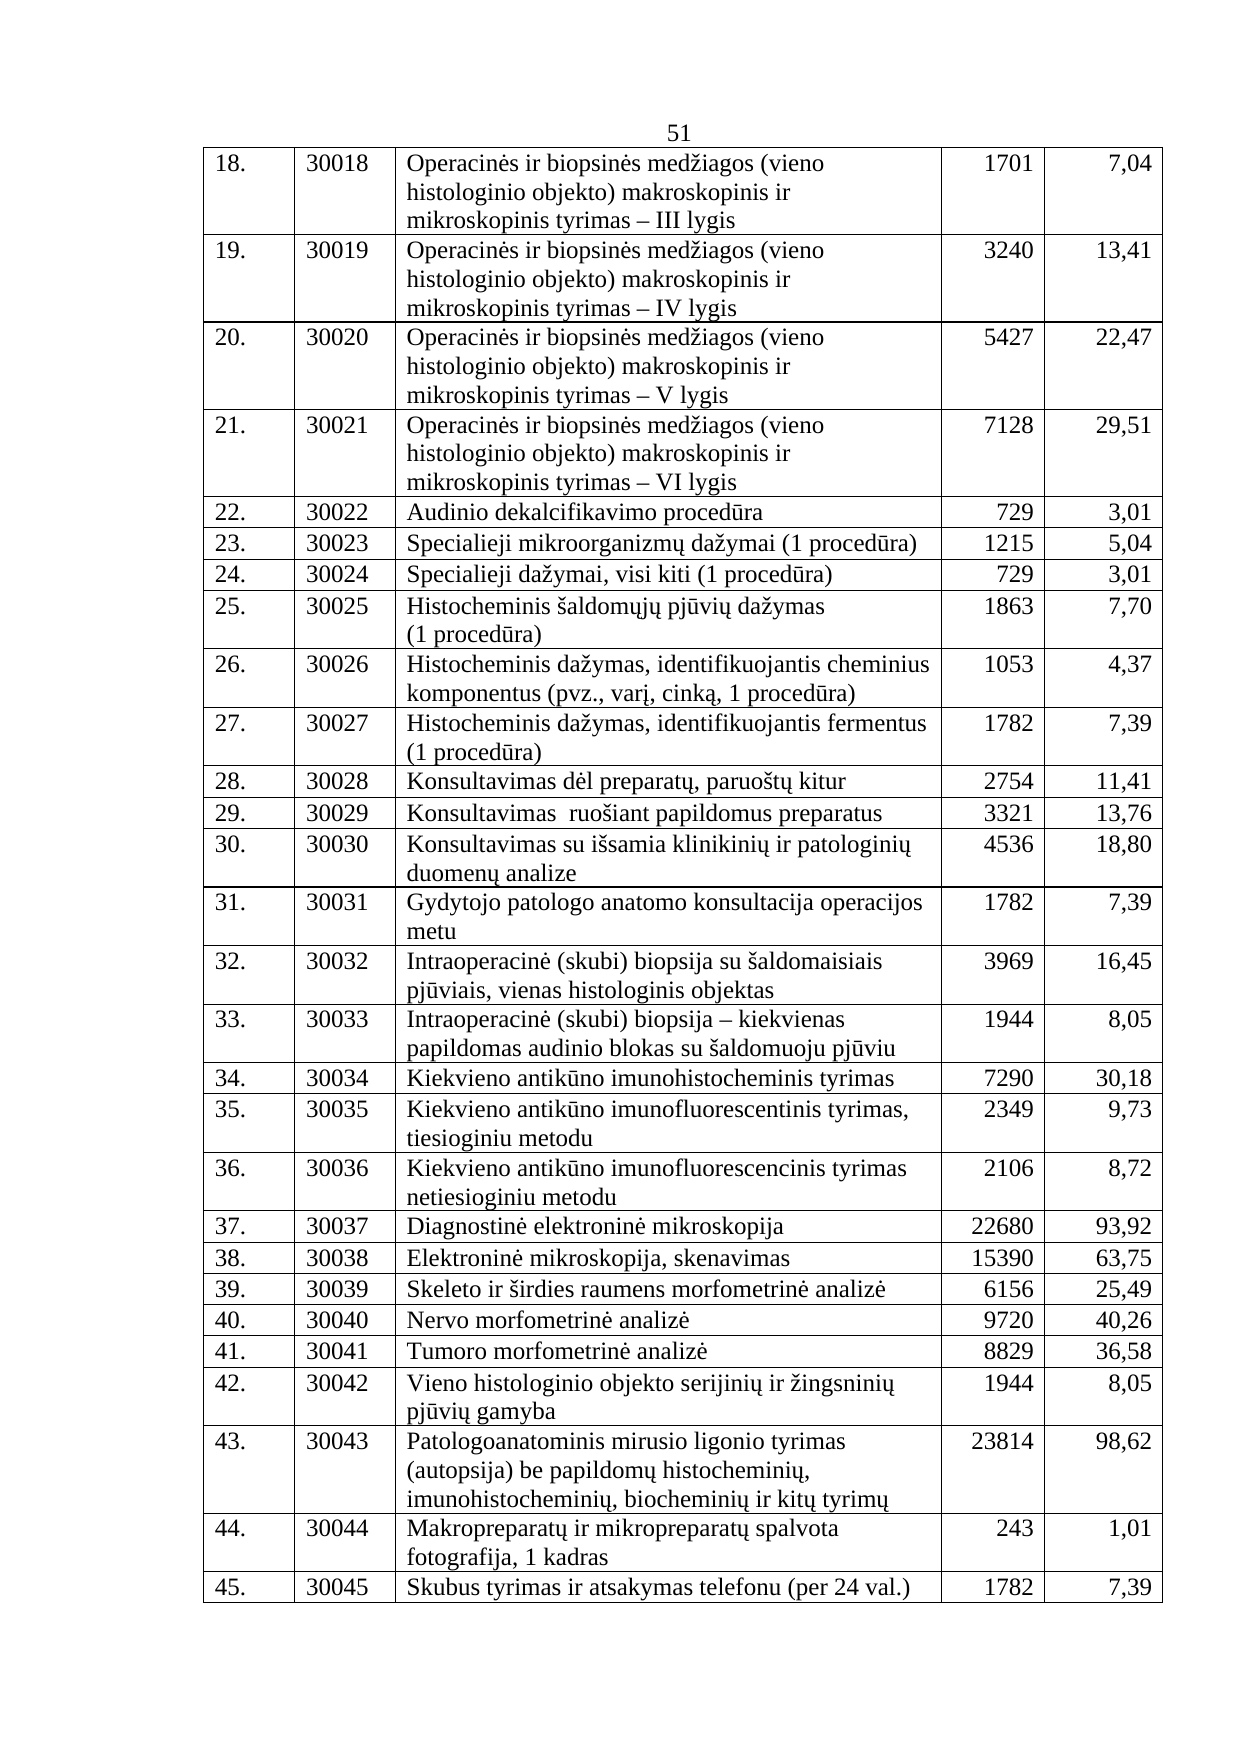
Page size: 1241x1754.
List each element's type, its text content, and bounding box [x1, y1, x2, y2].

table_cell 30039 [295, 1274, 395, 1304]
table_cell 7,04 [1045, 148, 1162, 234]
table_cell 30044 [295, 1514, 395, 1571]
table_cell 1782 [942, 1572, 1044, 1602]
table_cell Tumoro morfometrinė analizė [396, 1336, 941, 1367]
table_cell 30041 [295, 1336, 395, 1367]
table_cell [1163, 828, 1240, 886]
table_cell 2106 [942, 1153, 1044, 1210]
table_cell Makropreparatų ir mikropreparatų spalvota fotografija, 1 kadras [396, 1514, 941, 1571]
table_cell 35. [204, 1094, 294, 1152]
table_cell 7,39 [1045, 1572, 1162, 1602]
table_cell 8,05 [1045, 1005, 1162, 1062]
table_cell 30043 [295, 1426, 395, 1512]
table_cell 1701 [942, 148, 1044, 234]
table_cell 22680 [942, 1211, 1044, 1242]
table_cell 26. [204, 649, 294, 707]
table_cell 39. [204, 1274, 294, 1304]
table_cell 23814 [942, 1426, 1044, 1512]
table_cell 30026 [295, 649, 395, 707]
table_cell 30033 [295, 1005, 395, 1062]
table_cell Specialieji dažymai, visi kiti (1 procedūra) [396, 560, 941, 590]
table_cell 3969 [942, 946, 1044, 1003]
table_cell 30025 [295, 591, 395, 648]
table_cell 30,18 [1045, 1063, 1162, 1093]
table_cell 22. [204, 497, 294, 527]
table_cell [1163, 765, 1240, 797]
table_cell Kiekvieno antikūno imunohistocheminis tyrimas [396, 1063, 941, 1093]
table_cell 15390 [942, 1243, 1044, 1273]
table_cell [1163, 797, 1240, 828]
table_cell 98,62 [1045, 1426, 1162, 1512]
table_cell Operacinės ir biopsinės medžiagos (vieno histologinio objekto) makroskopinis ir mikroskopinis tyrimas – V lygis [396, 323, 941, 409]
table_cell [1163, 945, 1240, 1003]
table_cell 27. [204, 708, 294, 765]
table_cell 30029 [295, 798, 395, 828]
table_cell Diagnostinė elektroninė mikroskopija [396, 1211, 941, 1242]
table_cell 1944 [942, 1005, 1044, 1062]
table_cell 18. [204, 148, 294, 234]
table_cell 30023 [295, 528, 395, 558]
table_cell 30019 [295, 235, 395, 321]
table_cell 8,05 [1045, 1368, 1162, 1425]
table_cell Histocheminis šaldomųjų pjūvių dažymas (1 procedūra) [396, 591, 941, 648]
table_cell 41. [204, 1336, 294, 1367]
table_cell [1163, 1062, 1240, 1093]
table_cell Operacinės ir biopsinės medžiagos (vieno histologinio objekto) makroskopinis ir mikroskopinis tyrimas – IV lygis [396, 235, 941, 321]
table_cell [1163, 1093, 1240, 1152]
table_cell [1163, 321, 1240, 409]
table_cell 16,45 [1045, 946, 1162, 1003]
table_cell 30. [204, 829, 294, 886]
table_cell 11,41 [1045, 766, 1162, 797]
table_cell Elektroninė mikroskopija, skenavimas [396, 1243, 941, 1273]
table_cell 23. [204, 528, 294, 558]
table_cell 7290 [942, 1063, 1044, 1093]
table_cell Operacinės ir biopsinės medžiagos (vieno histologinio objekto) makroskopinis ir mikroskopinis tyrimas – III lygis [396, 148, 941, 234]
table_cell 28. [204, 766, 294, 797]
table_cell 30022 [295, 497, 395, 527]
table_cell [1163, 527, 1240, 558]
table_cell 30027 [295, 708, 395, 765]
table_cell 7,39 [1045, 708, 1162, 765]
table_cell 30034 [295, 1063, 395, 1093]
table_cell 8829 [942, 1336, 1044, 1367]
table_cell [1163, 1513, 1240, 1571]
table_cell 30037 [295, 1211, 395, 1242]
table_cell 25. [204, 591, 294, 648]
table_cell 30040 [295, 1305, 395, 1335]
table_cell 21. [204, 410, 294, 496]
table_cell 3,01 [1045, 497, 1162, 527]
table_cell Kiekvieno antikūno imunofluorescencinis tyrimas netiesioginiu metodu [396, 1153, 941, 1210]
table_cell 20. [204, 323, 294, 409]
table_cell 1215 [942, 528, 1044, 558]
table_cell Audinio dekalcifikavimo procedūra [396, 497, 941, 527]
table_cell 30021 [295, 410, 395, 496]
table_cell Skubus tyrimas ir atsakymas telefonu (per 24 val.) [396, 1572, 941, 1602]
table_cell 38. [204, 1243, 294, 1273]
table_cell [1163, 1242, 1240, 1273]
table_cell 31. [204, 888, 294, 945]
table_cell 30045 [295, 1572, 395, 1602]
table_cell [1163, 590, 1240, 648]
table_cell Skeleto ir širdies raumens morfometrinė analizė [396, 1274, 941, 1304]
table_cell 1944 [942, 1368, 1044, 1425]
table_cell [1163, 1152, 1240, 1210]
table_cell 13,76 [1045, 798, 1162, 828]
table_cell 9720 [942, 1305, 1044, 1335]
table_cell [1163, 1425, 1240, 1512]
table_cell 30018 [295, 148, 395, 234]
table_cell 1863 [942, 591, 1044, 648]
table_cell 30028 [295, 766, 395, 797]
table_cell [1163, 1571, 1240, 1602]
table_cell [1163, 1273, 1240, 1304]
table_cell 7,70 [1045, 591, 1162, 648]
table_cell [1163, 409, 1240, 496]
table_cell 30031 [295, 888, 395, 945]
table_cell 36. [204, 1153, 294, 1210]
table_cell 8,72 [1045, 1153, 1162, 1210]
table_cell 33. [204, 1005, 294, 1062]
table_cell 7128 [942, 410, 1044, 496]
table_cell 40. [204, 1305, 294, 1335]
table_cell 7,39 [1045, 888, 1162, 945]
table_cell 1053 [942, 649, 1044, 707]
table_cell 19. [204, 235, 294, 321]
table_cell 43. [204, 1426, 294, 1512]
table_cell 1782 [942, 708, 1044, 765]
table_cell Gydytojo patologo anatomo konsultacija operacijos metu [396, 888, 941, 945]
table_cell 30036 [295, 1153, 395, 1210]
table_cell Histocheminis dažymas, identifikuojantis fermentus (1 procedūra) [396, 708, 941, 765]
table_cell Kiekvieno antikūno imunofluorescentinis tyrimas, tiesioginiu metodu [396, 1094, 941, 1152]
table_cell Konsultavimas dėl preparatų, paruoštų kitur [396, 766, 941, 797]
table_cell [1163, 1367, 1240, 1425]
table_cell 30024 [295, 560, 395, 590]
table_cell [1163, 1335, 1240, 1367]
table_cell 243 [942, 1514, 1044, 1571]
table_cell Vieno histologinio objekto serijinių ir žingsninių pjūvių gamyba [396, 1368, 941, 1425]
table_cell Intraoperacinė (skubi) biopsija su šaldomaisiais pjūviais, vienas histologinis objektas [396, 946, 941, 1003]
table_cell [1163, 496, 1240, 527]
table_cell 4536 [942, 829, 1044, 886]
table_cell 5,04 [1045, 528, 1162, 558]
table_cell 2349 [942, 1094, 1044, 1152]
table_cell [1163, 1210, 1240, 1242]
table_cell Specialieji mikroorganizmų dažymai (1 procedūra) [396, 528, 941, 558]
table_cell [1163, 234, 1240, 321]
table_cell 1782 [942, 888, 1044, 945]
table_cell 30038 [295, 1243, 395, 1273]
table_cell 18,80 [1045, 829, 1162, 886]
table_cell 6156 [942, 1274, 1044, 1304]
table_cell [1163, 648, 1240, 707]
table_cell [1163, 707, 1240, 765]
table_cell 44. [204, 1514, 294, 1571]
table_cell 1,01 [1045, 1514, 1162, 1571]
table_cell 3,01 [1045, 560, 1162, 590]
table_cell 3321 [942, 798, 1044, 828]
table_cell [1163, 559, 1240, 590]
table_cell Nervo morfometrinė analizė [396, 1305, 941, 1335]
table_cell 32. [204, 946, 294, 1003]
table_cell 30030 [295, 829, 395, 886]
table_cell Konsultavimas su išsamia klinikinių ir patologinių duomenų analize [396, 829, 941, 886]
table_cell [1163, 886, 1240, 945]
table_cell Histocheminis dažymas, identifikuojantis cheminius komponentus (pvz., varį, cinką, 1 procedūra) [396, 649, 941, 707]
table_cell 2754 [942, 766, 1044, 797]
table_cell 30042 [295, 1368, 395, 1425]
table_cell [1163, 1304, 1240, 1335]
table_cell Intraoperacinė (skubi) biopsija – kiekvienas papildomas audinio blokas su šaldomuoju pjūviu [396, 1005, 941, 1062]
table_cell 25,49 [1045, 1274, 1162, 1304]
table_cell 63,75 [1045, 1243, 1162, 1273]
table_cell 5427 [942, 323, 1044, 409]
table_cell 45. [204, 1572, 294, 1602]
table_cell 36,58 [1045, 1336, 1162, 1367]
table_cell 93,92 [1045, 1211, 1162, 1242]
table_cell [1163, 1004, 1240, 1062]
table_cell 22,47 [1045, 323, 1162, 409]
table_cell 13,41 [1045, 235, 1162, 321]
table_cell 29. [204, 798, 294, 828]
table_cell 30032 [295, 946, 395, 1003]
table_cell Konsultavimas ruošiant papildomus preparatus [396, 798, 941, 828]
table_cell 4,37 [1045, 649, 1162, 707]
table_cell 29,51 [1045, 410, 1162, 496]
table_cell 37. [204, 1211, 294, 1242]
table_cell Patologoanatominis mirusio ligonio tyrimas (autopsija) be papildomų histocheminių, imunohistocheminių, biocheminių ir kitų tyrimų [396, 1426, 941, 1512]
table_cell 30035 [295, 1094, 395, 1152]
table_cell 42. [204, 1368, 294, 1425]
table_cell 30020 [295, 323, 395, 409]
table_cell [1163, 147, 1240, 234]
table_cell 24. [204, 560, 294, 590]
table_cell 3240 [942, 235, 1044, 321]
table_cell 729 [942, 560, 1044, 590]
table_cell 9,73 [1045, 1094, 1162, 1152]
table_cell 729 [942, 497, 1044, 527]
table_cell 40,26 [1045, 1305, 1162, 1335]
table_cell 34. [204, 1063, 294, 1093]
table_cell Operacinės ir biopsinės medžiagos (vieno histologinio objekto) makroskopinis ir mikroskopinis tyrimas – VI lygis [396, 410, 941, 496]
